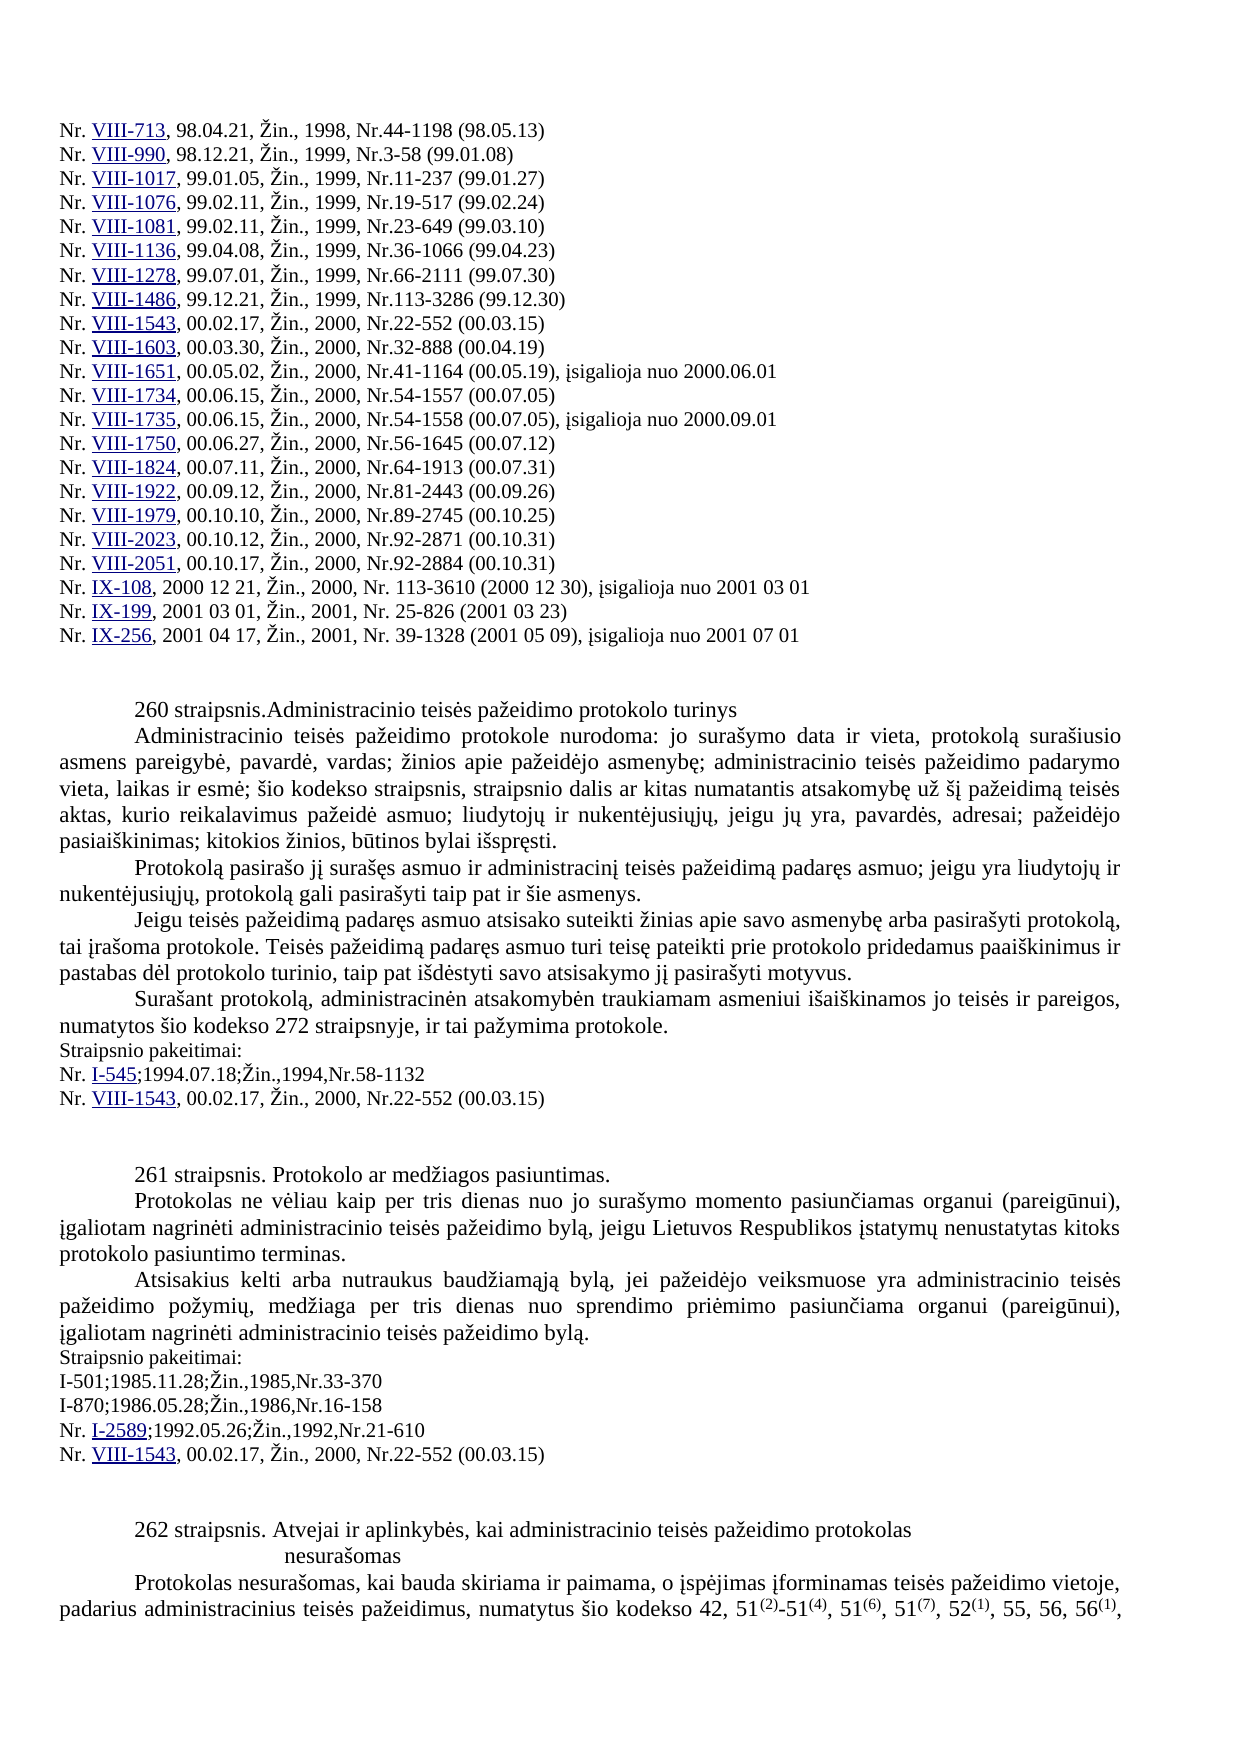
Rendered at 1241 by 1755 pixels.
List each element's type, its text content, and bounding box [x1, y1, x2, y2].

text I-501;1985.11.28;Žin.,1985,Nr.33-370 [59, 1369, 1122, 1393]
text Nr. VIII-1278, 99.07.01, Žin., 1999, Nr.66-2111 (99.07.30) [59, 262, 1122, 287]
text Nr. IX-108, 2000 12 21, Žin., 2000, Nr. 113-3610 (2000 12 30), įsigalioja nuo 2001 03 01 [59, 575, 1122, 599]
text Protokolas ne vėliau kaip per tris dienas nuo jo surašymo momento pasiunčiamas organui (pareigūnui), įgaliotam nagrinėti administracinio teisės pažeidimo bylą, jeigu Lietuvos Respublikos įstatymų nenustatytas kitoks protokolo pasiuntimo terminas. [59, 1187, 1122, 1266]
text Nr. VIII-1922, 00.09.12, Žin., 2000, Nr.81-2443 (00.09.26) [59, 479, 1122, 503]
text Protokolą pasirašo jį surašęs asmuo ir administracinį teisės pažeidimą padaręs asmuo; jeigu yra liudytojų ir nukentėjusiųjų, protokolą gali pasirašyti taip pat ir šie asmenys. [59, 854, 1122, 906]
text Nr. VIII-1486, 99.12.21, Žin., 1999, Nr.113-3286 (99.12.30) [59, 287, 1122, 311]
text Atsisakius kelti arba nutraukus baudžiamąją bylą, jei pažeidėjo veiksmuose yra administracinio teisės pažeidimo požymių, medžiaga per tris dienas nuo sprendimo priėmimo pasiunčiama organui (pareigūnui), įgaliotam nagrinėti administracinio teisės pažeidimo bylą. [59, 1266, 1122, 1345]
text Nr. VIII-2051, 00.10.17, Žin., 2000, Nr.92-2884 (00.10.31) [59, 551, 1122, 575]
text 260 straipsnis.Administracinio teisės pažeidimo protokolo turinys [59, 696, 1122, 722]
text Nr. VIII-1750, 00.06.27, Žin., 2000, Nr.56-1645 (00.07.12) [59, 431, 1122, 455]
text 262 straipsnis. Atvejai ir aplinkybės, kai administracinio teisės pažeidimo protokolas [59, 1516, 1122, 1542]
text Nr. VIII-1603, 00.03.30, Žin., 2000, Nr.32-888 (00.04.19) [59, 335, 1122, 359]
text Nr. I-2589;1992.05.26;Žin.,1992,Nr.21-610 [59, 1417, 1122, 1442]
text Nr. VIII-1651, 00.05.02, Žin., 2000, Nr.41-1164 (00.05.19), įsigalioja nuo 2000.06.01 [59, 359, 1122, 383]
text Nr. VIII-1979, 00.10.10, Žin., 2000, Nr.89-2745 (00.10.25) [59, 503, 1122, 527]
text Protokolas nesurašomas, kai bauda skiriama ir paimama, o įspėjimas įforminamas teisės pažeidimo vietoje, padarius administracinius teisės pažeidimus, numatytus šio kodekso 42, 51(2)-51(4), 51(6), 51(7), 52(1), 55, 56, 56(1), [59, 1569, 1122, 1621]
text Surašant protokolą, administracinėn atsakomybėn traukiamam asmeniui išaiškinamos jo teisės ir pareigos, numatytos šio kodekso 272 straipsnyje, ir tai pažymima protokole. [59, 986, 1122, 1038]
text Nr. VIII-1734, 00.06.15, Žin., 2000, Nr.54-1557 (00.07.05) [59, 383, 1122, 407]
text Nr. VIII-1017, 99.01.05, Žin., 1999, Nr.11-237 (99.01.27) [59, 166, 1122, 190]
text Nr. VIII-1081, 99.02.11, Žin., 1999, Nr.23-649 (99.03.10) [59, 214, 1122, 238]
text I-870;1986.05.28;Žin.,1986,Nr.16-158 [59, 1393, 1122, 1417]
text Nr. VIII-1136, 99.04.08, Žin., 1999, Nr.36-1066 (99.04.23) [59, 238, 1122, 262]
text Administracinio teisės pažeidimo protokole nurodoma: jo surašymo data ir vieta, protokolą surašiusio asmens pareigybė, pavardė, vardas; žinios apie pažeidėjo asmenybę; administracinio teisės pažeidimo padarymo vieta, laikas ir esmė; šio kodekso straipsnis, straipsnio dalis ar kitas numatantis atsakomybę už šį pažeidimą teisės aktas, kurio reikalavimus pažeidė asmuo; liudytojų ir nukentėjusiųjų, jeigu jų yra, pavardės, adresai; pažeidėjo pasiaiškinimas; kitokios žinios, būtinos bylai išspręsti. [59, 722, 1122, 854]
text Jeigu teisės pažeidimą padaręs asmuo atsisako suteikti žinias apie savo asmenybę arba pasirašyti protokolą, tai įrašoma protokole. Teisės pažeidimą padaręs asmuo turi teisę pateikti prie protokolo pridedamus paaiškinimus ir pastabas dėl protokolo turinio, taip pat išdėstyti savo atsisakymo jį pasirašyti motyvus. [59, 906, 1122, 986]
text Nr. VIII-2023, 00.10.12, Žin., 2000, Nr.92-2871 (00.10.31) [59, 527, 1122, 551]
text Straipsnio pakeitimai: [59, 1038, 1122, 1062]
text nesurašomas [209, 1542, 1122, 1569]
text Nr. VIII-1076, 99.02.11, Žin., 1999, Nr.19-517 (99.02.24) [59, 190, 1122, 214]
text Nr. VIII-1543, 00.02.17, Žin., 2000, Nr.22-552 (00.03.15) [59, 311, 1122, 335]
text Nr. I-545;1994.07.18;Žin.,1994,Nr.58-1132 [59, 1062, 1122, 1086]
text Straipsnio pakeitimai: [59, 1345, 1122, 1369]
text 261 straipsnis. Protokolo ar medžiagos pasiuntimas. [59, 1161, 1122, 1187]
text Nr. VIII-713, 98.04.21, Žin., 1998, Nr.44-1198 (98.05.13) [59, 118, 1122, 142]
text Nr. VIII-1543, 00.02.17, Žin., 2000, Nr.22-552 (00.03.15) [59, 1086, 1122, 1110]
text Nr. IX-256, 2001 04 17, Žin., 2001, Nr. 39-1328 (2001 05 09), įsigalioja nuo 2001 07 01 [59, 623, 1122, 647]
text Nr. VIII-1735, 00.06.15, Žin., 2000, Nr.54-1558 (00.07.05), įsigalioja nuo 2000.09.01 [59, 407, 1122, 431]
text Nr. VIII-990, 98.12.21, Žin., 1999, Nr.3-58 (99.01.08) [59, 142, 1122, 166]
text Nr. IX-199, 2001 03 01, Žin., 2001, Nr. 25-826 (2001 03 23) [59, 599, 1122, 623]
text Nr. VIII-1824, 00.07.11, Žin., 2000, Nr.64-1913 (00.07.31) [59, 455, 1122, 479]
text Nr. VIII-1543, 00.02.17, Žin., 2000, Nr.22-552 (00.03.15) [59, 1442, 1122, 1466]
